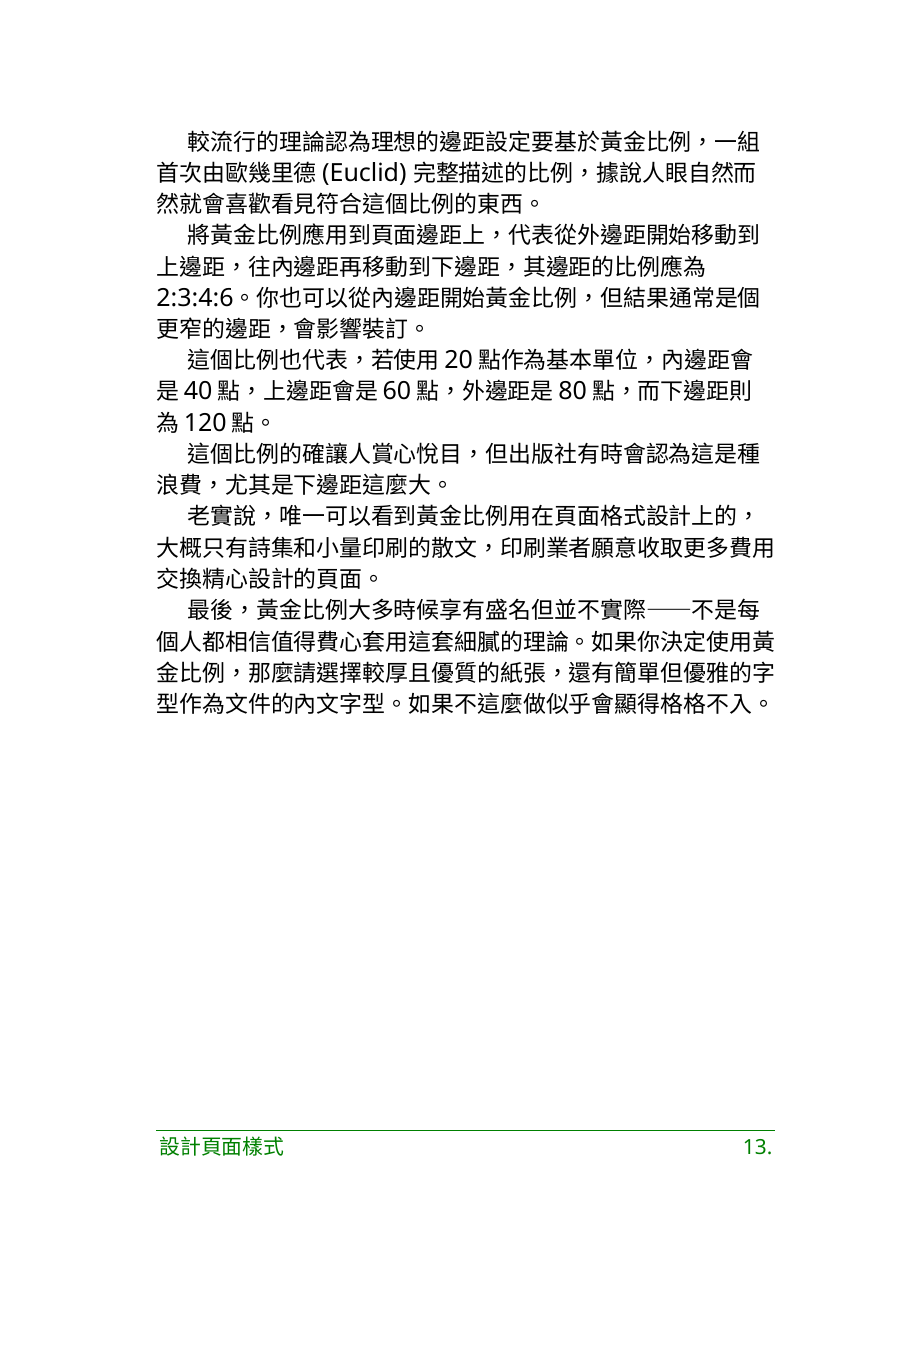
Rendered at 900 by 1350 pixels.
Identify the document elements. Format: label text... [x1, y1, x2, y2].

text 這個比例也代表，若使用20點作為基本單位，內邊距會是40點，上邊距會是60點，外邊距是80點，而下邊距則為120點。 [156, 344, 775, 437]
text 將黃金比例應用到頁面邊距上，代表從外邊距開始移動到上邊距，往內邊距再移動到下邊距，其邊距的比例應為2:3:4:6。你也可以從內邊距開始黃金比例，但結果通常是個更窄的邊距，會影響裝訂。 [156, 219, 775, 344]
text 較流行的理論認為理想的邊距設定要基於黃金比例，一組首次由歐幾里德 (Euclid) 完整描述的比例，據說人眼自然而然就會喜歡看見符合這個比例的東西。 [156, 125, 775, 219]
text 老實說，唯一可以看到黃金比例用在頁面格式設計上的，大概只有詩集和小量印刷的散文，印刷業者願意收取更多費用交換精心設計的頁面。 [156, 500, 775, 594]
text 最後，黃金比例大多時候享有盛名但並不實際——不是每個人都相信值得費心套用這套細膩的理論。如果你決定使用黃金比例，那麼請選擇較厚且優質的紙張，還有簡單但優雅的字型作為文件的內文字型。如果不這麼做似乎會顯得格格不入。 [156, 594, 775, 719]
text 這個比例的確讓人賞心悅目，但出版社有時會認為這是種浪費，尤其是下邊距這麼大。 [156, 437, 775, 500]
